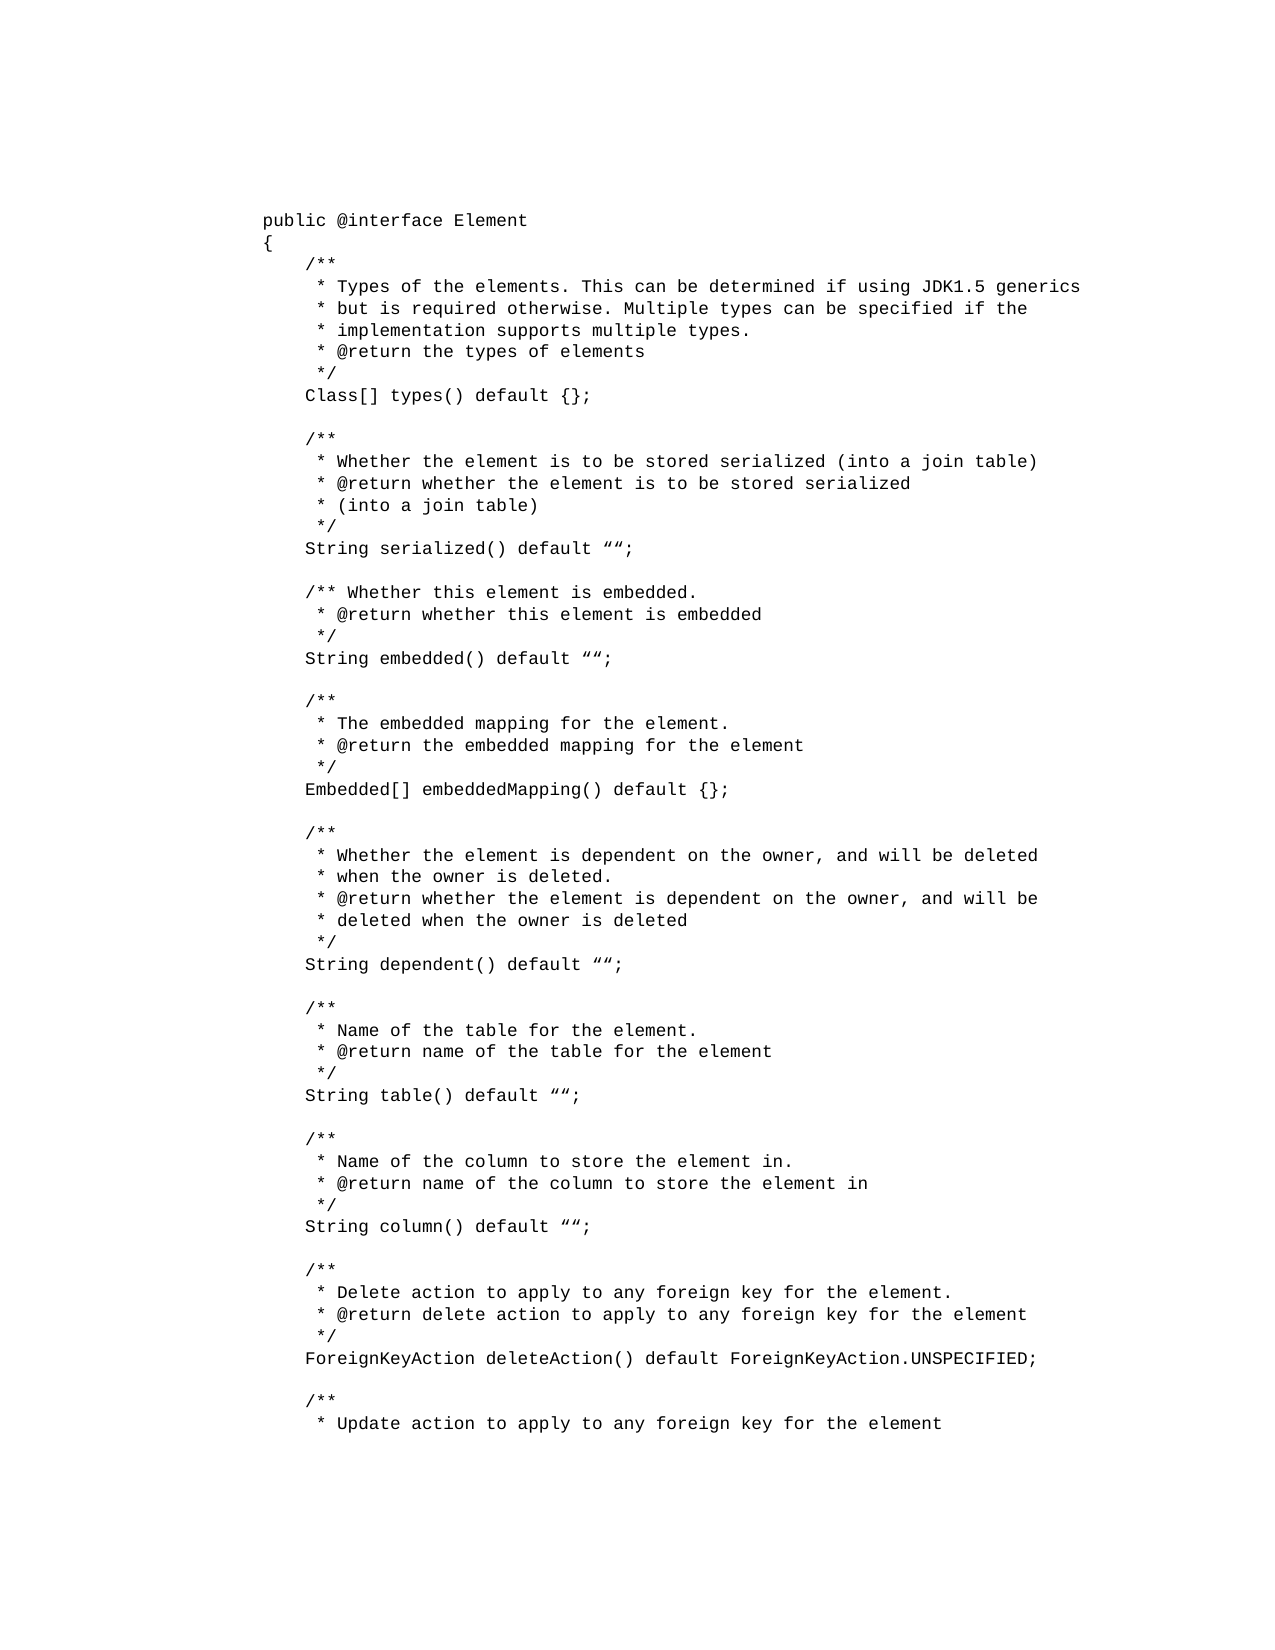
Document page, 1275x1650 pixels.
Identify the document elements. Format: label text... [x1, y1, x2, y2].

text public @interface Element [262, 210, 1125, 232]
text /** [262, 1260, 1125, 1282]
text * when the owner is deleted. [262, 866, 1125, 888]
text */ [262, 626, 1125, 647]
text */ [262, 1063, 1125, 1085]
text { [262, 232, 1125, 254]
text /** [262, 1129, 1125, 1151]
text * @return whether this element is embedded [262, 604, 1125, 626]
text * @return name of the table for the element [262, 1041, 1125, 1063]
text */ [262, 516, 1125, 538]
text /** Whether this element is embedded. [262, 582, 1125, 604]
text * The embedded mapping for the element. [262, 713, 1125, 735]
text * @return the embedded mapping for the element [262, 735, 1125, 757]
text Class[] types() default {}; [262, 385, 1125, 407]
text * @return the types of elements [262, 341, 1125, 363]
text /** [262, 997, 1125, 1019]
text /** [262, 822, 1125, 844]
text * implementation supports multiple types. [262, 319, 1125, 341]
text Embedded[] embeddedMapping() default {}; [262, 779, 1125, 801]
text String dependent() default ““; [262, 954, 1125, 976]
text */ [262, 1194, 1125, 1216]
text * Whether the element is dependent on the owner, and will be deleted [262, 844, 1125, 866]
text * Delete action to apply to any foreign key for the element. [262, 1282, 1125, 1304]
text * @return name of the column to store the element in [262, 1172, 1125, 1194]
text /** [262, 429, 1125, 451]
text * @return whether the element is dependent on the owner, and will be [262, 888, 1125, 910]
text * Whether the element is to be stored serialized (into a join table) [262, 451, 1125, 472]
text */ [262, 363, 1125, 385]
text /** [262, 691, 1125, 713]
text String embedded() default ““; [262, 647, 1125, 669]
text * Name of the column to store the element in. [262, 1151, 1125, 1172]
text * Update action to apply to any foreign key for the element [262, 1413, 1125, 1435]
text * @return delete action to apply to any foreign key for the element [262, 1304, 1125, 1326]
text * deleted when the owner is deleted [262, 910, 1125, 932]
text String serialized() default ““; [262, 538, 1125, 560]
text /** [262, 254, 1125, 276]
text * @return whether the element is to be stored serialized [262, 472, 1125, 494]
text * Types of the elements. This can be determined if using JDK1.5 generics [262, 276, 1125, 297]
text /** [262, 1391, 1125, 1413]
text * Name of the table for the element. [262, 1019, 1125, 1041]
text ForeignKeyAction deleteAction() default ForeignKeyAction.UNSPECIFIED; [262, 1347, 1125, 1369]
text String table() default ““; [262, 1085, 1125, 1107]
text * but is required otherwise. Multiple types can be specified if the [262, 297, 1125, 319]
text */ [262, 1326, 1125, 1347]
text String column() default ““; [262, 1216, 1125, 1238]
text * (into a join table) [262, 494, 1125, 516]
text */ [262, 757, 1125, 779]
text */ [262, 932, 1125, 954]
